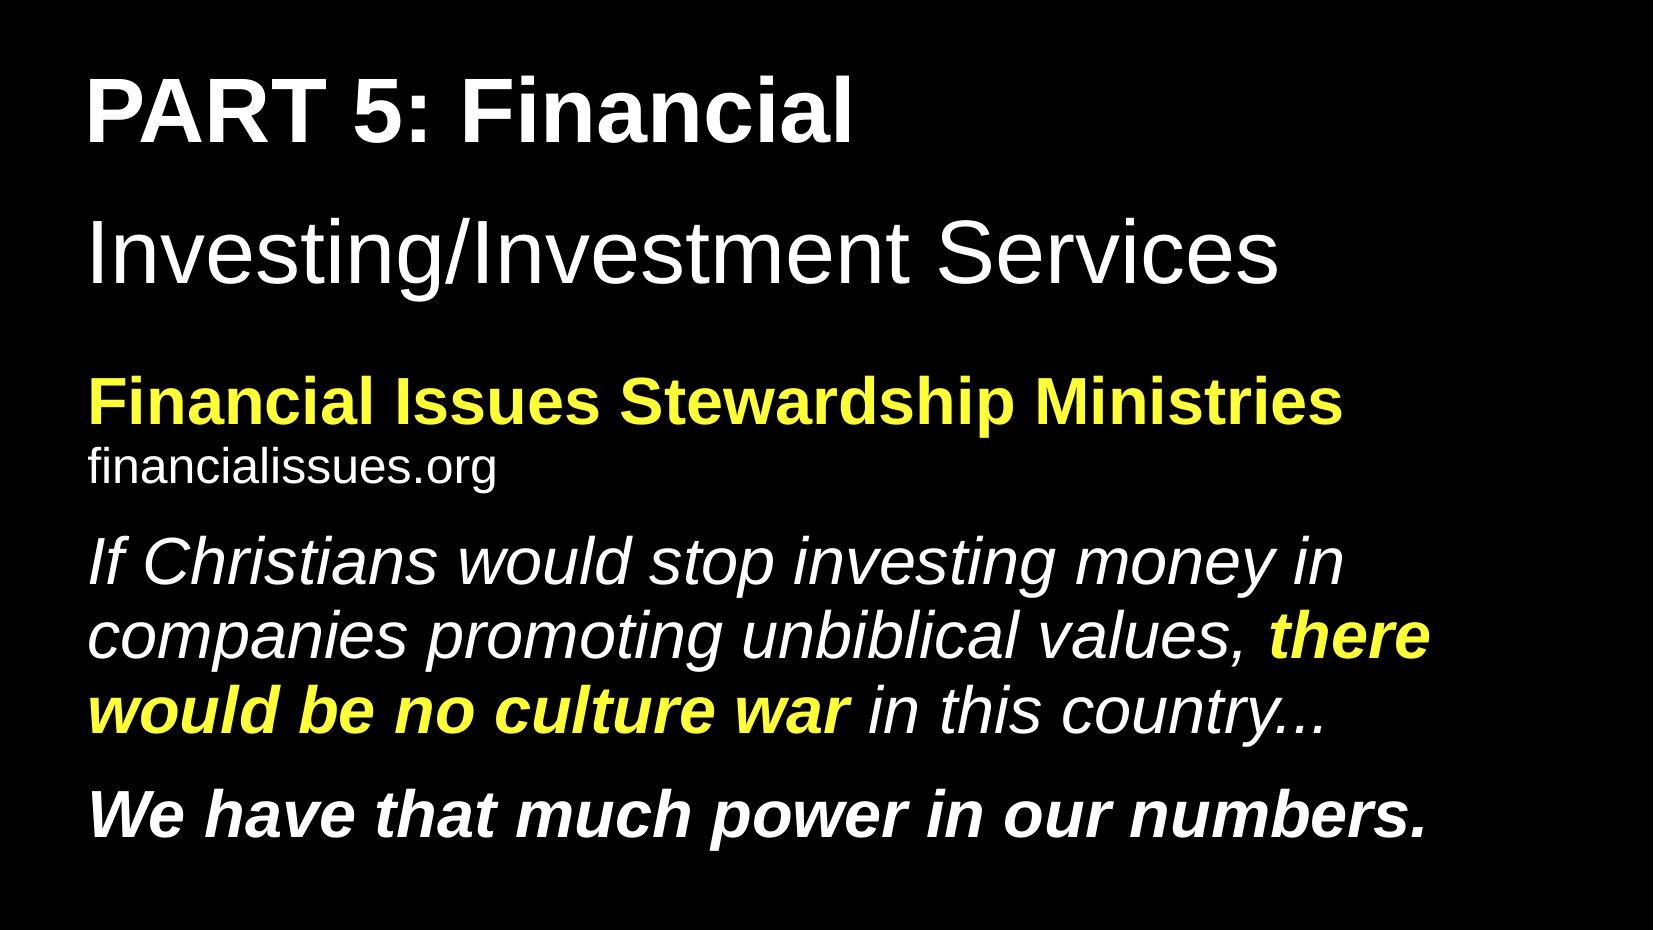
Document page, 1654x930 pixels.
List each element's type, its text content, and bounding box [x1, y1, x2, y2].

list Financial Issues Stewardship Ministries financialissues.org If Christians would stop investing money in companies promoting unbiblical values, there would be no culture war in this country... We have that much power in our numbers. [87, 363, 1573, 930]
list Investing/Investment Services [85, 202, 1571, 364]
title PART 5: Financial [84, 56, 1561, 166]
